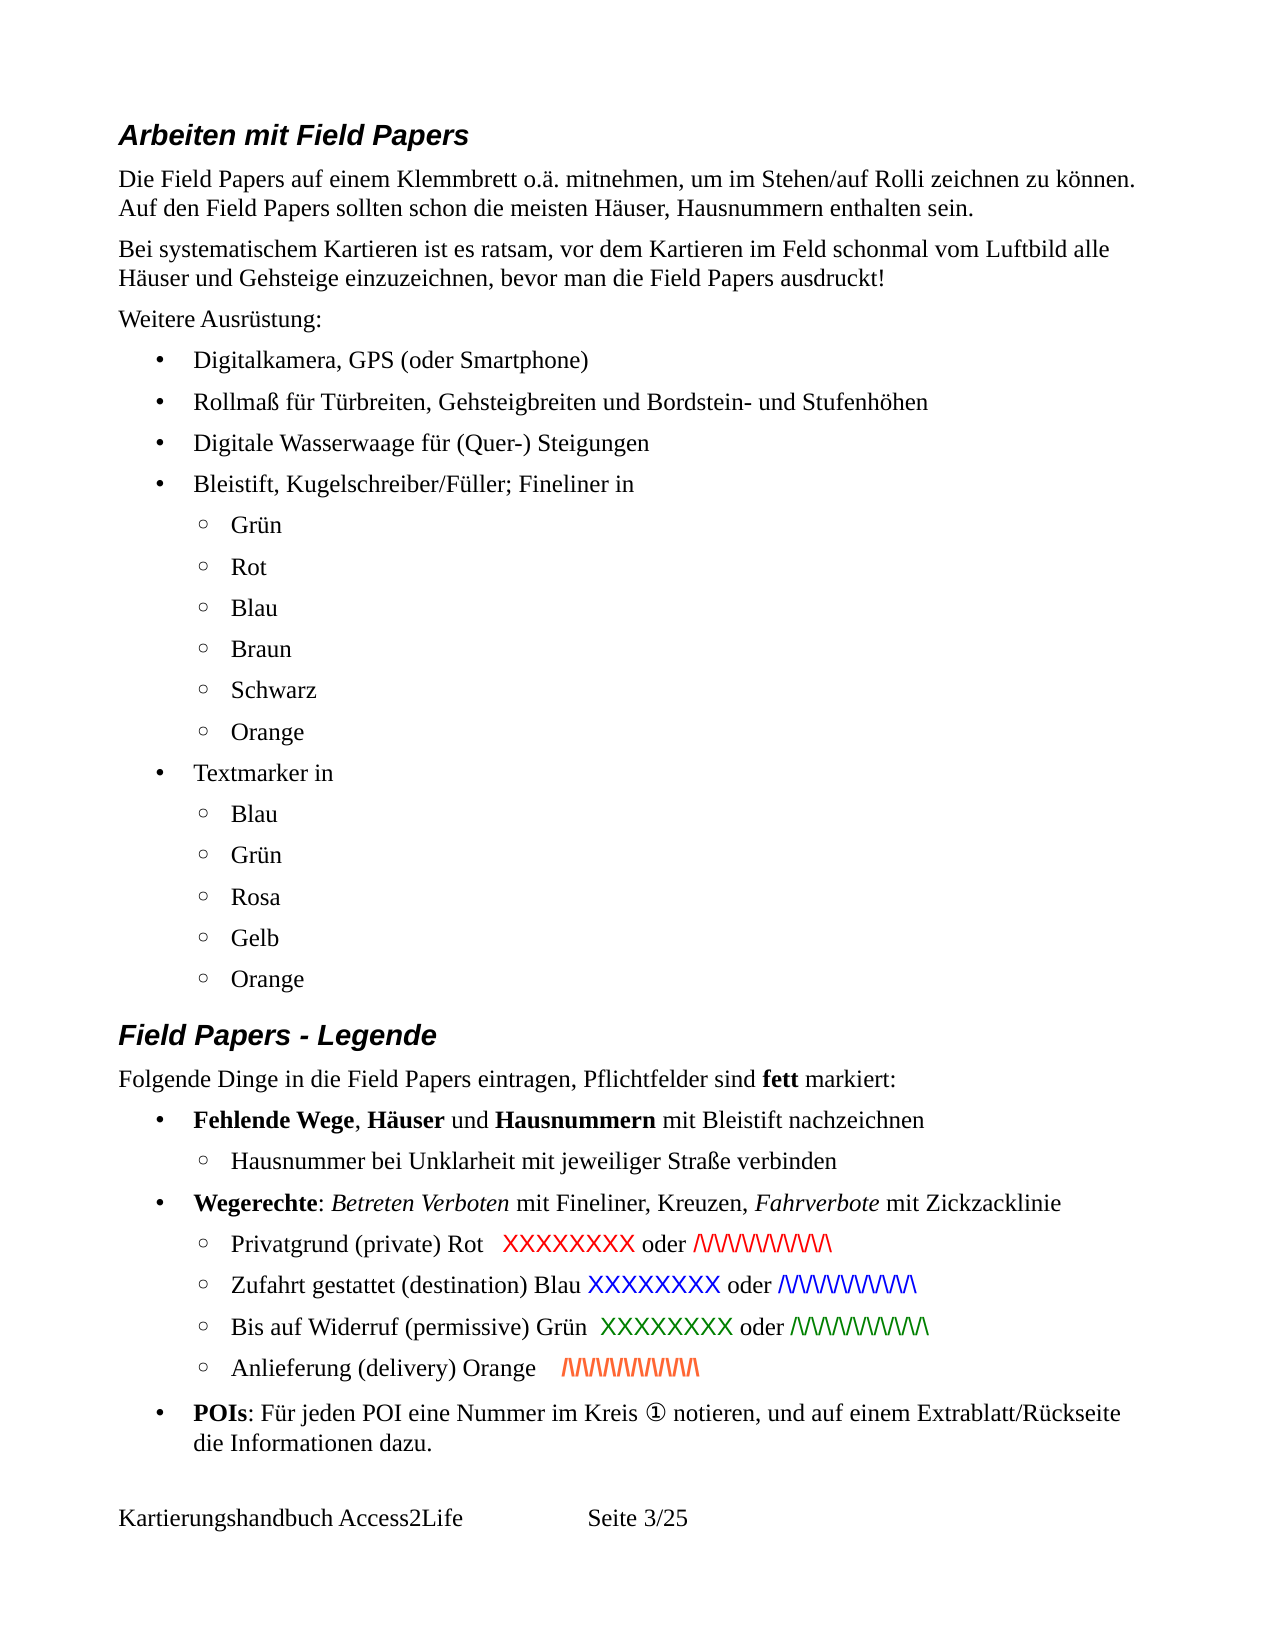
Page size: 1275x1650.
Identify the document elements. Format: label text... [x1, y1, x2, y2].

list Schwarz [193, 675, 1157, 704]
list Textmarker in [156, 758, 1157, 787]
text Folgende Dinge in die Field Papers eintragen, Pflichtfelder sind fett markiert: [118, 1064, 1157, 1093]
text Weitere Ausrüstung: [118, 304, 1157, 333]
list Rosa [193, 882, 1157, 910]
list POIs: Für jeden POI eine Nummer im Kreis ① notieren, und auf einem Extrablatt/Rückseite die Informationen dazu. [156, 1394, 1157, 1457]
list Orange [193, 717, 1157, 745]
list Grün [193, 510, 1157, 539]
text Die Field Papers auf einem Klemmbrett o.ä. mitnehmen, um im Stehen/auf Rolli zeichnen zu können. Auf den Field Papers sollten schon die meisten Häuser, Hausnummern enthalten sein. [118, 164, 1157, 222]
list Bleistift, Kugelschreiber/Füller; Fineliner in [156, 469, 1157, 498]
list Fehlende Wege, Häuser und Hausnummern mit Bleistift nachzeichnen [156, 1105, 1157, 1134]
list Blau [193, 593, 1157, 622]
subtitle Field Papers - Legende [118, 1018, 1157, 1051]
list Orange [193, 964, 1157, 993]
subtitle Arbeiten mit Field Papers [118, 118, 1157, 152]
list Rot [193, 552, 1157, 580]
list Grün [193, 840, 1157, 869]
list Anlieferung (delivery) Orange /\/\/\/\/\/\/\/\/\/\ [193, 1353, 1157, 1382]
text Bei systematischem Kartieren ist es ratsam, vor dem Kartieren im Feld schonmal vom Luftbild alle Häuser und Gehsteige einzuzeichnen, bevor man die Field Papers ausdruckt! [118, 234, 1157, 292]
list Rollmaß für Türbreiten, Gehsteigbreiten und Bordstein- und Stufenhöhen [156, 387, 1157, 415]
list Digitalkamera, GPS (oder Smartphone) [156, 345, 1157, 374]
list Wegerechte: Betreten Verboten mit Fineliner, Kreuzen, Fahrverbote mit Zickzacklinie [156, 1188, 1157, 1216]
list Hausnummer bei Unklarheit mit jeweiliger Straße verbinden [193, 1146, 1157, 1175]
list Zufahrt gestattet (destination) Blau XXXXXXXX oder /\/\/\/\/\/\/\/\/\/\ [193, 1270, 1157, 1299]
list Privatgrund (private) Rot XXXXXXXX oder /\/\/\/\/\/\/\/\/\/\ [193, 1229, 1157, 1258]
list Digitale Wasserwaage für (Quer-) Steigungen [156, 428, 1157, 457]
list Gelb [193, 923, 1157, 952]
list Blau [193, 799, 1157, 828]
list Braun [193, 634, 1157, 663]
list Bis auf Widerruf (permissive) Grün XXXXXXXX oder /\/\/\/\/\/\/\/\/\/\ [193, 1312, 1157, 1341]
